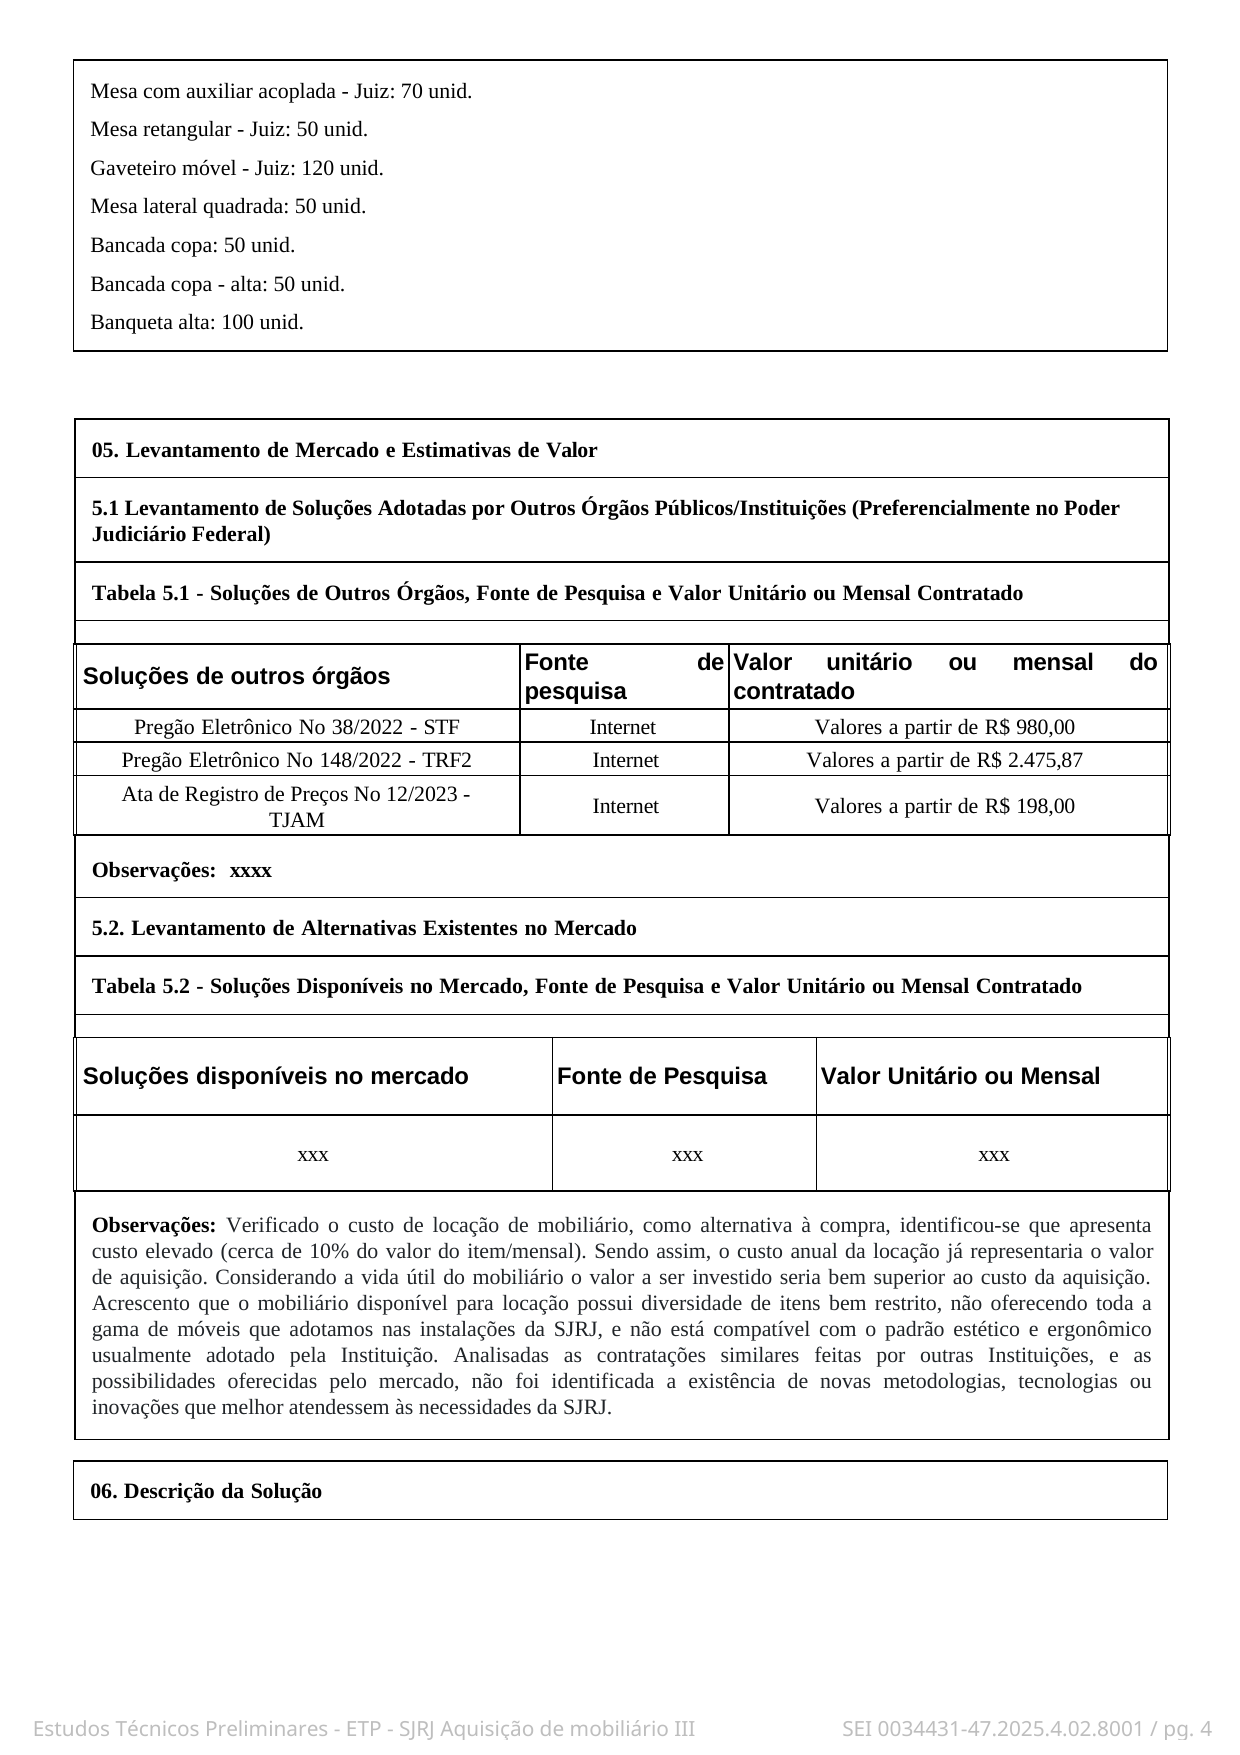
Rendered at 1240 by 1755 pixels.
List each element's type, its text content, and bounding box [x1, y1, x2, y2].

table_cell Observações: xxxx [76, 836, 1168, 897]
table_header Mesa com auxiliar acoplada - Juiz: 70 unid. Mesa retangular - Juiz: 50 unid. Gaveteiro móvel - Juiz: 120 unid. Mesa lateral quadrada: 50 unid. Bancada copa: 50 unid. Bancada copa - alta: 50 unid. Banqueta alta: 100 unid. [74, 61, 1167, 350]
table_cell Fonte de Pesquisa [553, 1038, 816, 1114]
table_cell Valores a partir de R$ 198,00 [730, 776, 1167, 834]
table_cell Valor unitário ou mensal do contratado [730, 645, 1167, 708]
table_cell Soluções de outros órgãos [77, 645, 519, 708]
table_cell Pregão Eletrônico No 148/2022 - TRF2 [77, 743, 519, 775]
table_cell 5.2. Levantamento de Alternativas Existentes no Mercado [76, 898, 1168, 955]
table_cell Ata de Registro de Preços No 12/2023 - TJAM [77, 776, 519, 834]
table_cell Valor Unitário ou Mensal [817, 1038, 1167, 1114]
table_cell Internet [521, 710, 728, 741]
table_cell Valores a partir de R$ 980,00 [730, 710, 1167, 741]
table_header 05. Levantamento de Mercado e Estimativas de Valor [76, 420, 1168, 477]
table_cell [76, 621, 1168, 643]
table_cell Tabela 5.1 - Soluções de Outros Órgãos, Fonte de Pesquisa e Valor Unitário ou Mensal Contratado [76, 563, 1168, 620]
table_cell xxx [77, 1116, 552, 1190]
table_cell 5.1 Levantamento de Soluções Adotadas por Outros Órgãos Públicos/Instituições (Preferencialmente no Poder Judiciário Federal) [76, 478, 1168, 561]
table_cell [76, 1015, 1168, 1037]
table_cell Valores a partir de R$ 2.475,87 [730, 743, 1167, 775]
table_cell Pregão Eletrônico No 38/2022 - STF [77, 710, 519, 741]
table_cell Internet [521, 743, 728, 775]
table_cell Internet [521, 776, 728, 834]
table_cell Observações: Verificado o custo de locação de mobiliário, como alternativa à compra, identificou-se que apresenta custo elevado (cerca de 10% do valor do item/mensal). Sendo assim, o custo anual da locação já representaria o valor de aquisição. Considerando a vida útil do mobiliário o valor a ser investido seria bem superior ao custo da aquisição. Acrescento que o mobiliário disponível para locação possui diversidade de itens bem restrito, não oferecendo toda a gama de móveis que adotamos nas instalações da SJRJ, e não está compatível com o padrão estético e ergonômico usualmente adotado pela Instituição. Analisadas as contratações similares feitas por outras Instituições, e as possibilidades oferecidas pelo mercado, não foi identificada a existência de novas metodologias, tecnologias ou inovações que melhor atendessem às necessidades da SJRJ. [76, 1192, 1168, 1438]
table_cell xxx [553, 1116, 816, 1190]
table_cell xxx [817, 1116, 1167, 1190]
table_cell Soluções disponíveis no mercado [77, 1038, 552, 1114]
table_cell Fonte de pesquisa [521, 645, 728, 708]
table_cell Tabela 5.2 - Soluções Disponíveis no Mercado, Fonte de Pesquisa e Valor Unitário ou Mensal Contratado [76, 957, 1168, 1013]
table_header 06. Descrição da Solução [74, 1462, 1167, 1518]
